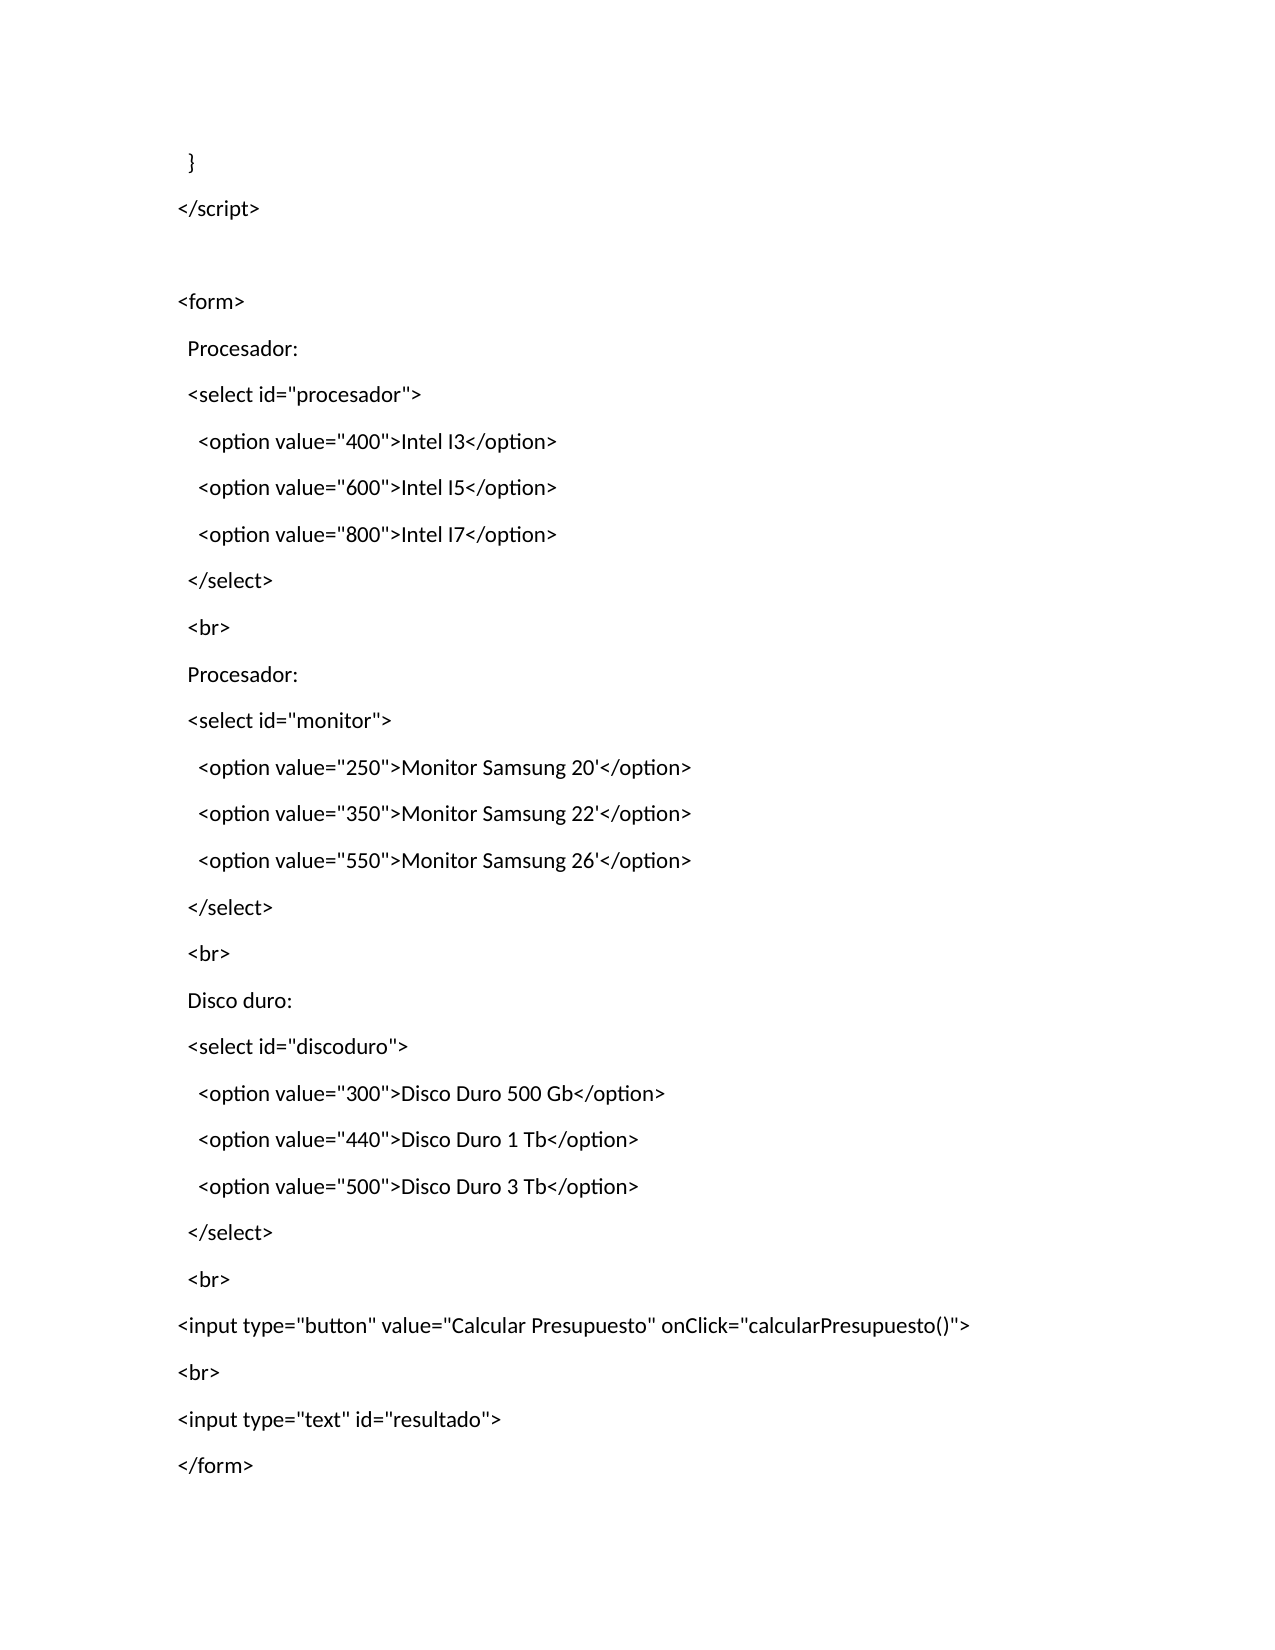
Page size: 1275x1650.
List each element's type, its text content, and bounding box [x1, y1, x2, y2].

text <br> [177, 1265, 1098, 1293]
text <select id="monitor"> [177, 706, 1098, 734]
text <br> [177, 613, 1098, 641]
text <option value="300">Disco Duro 500 Gb</option> [177, 1079, 1098, 1107]
text } [177, 148, 1098, 176]
text </script> [177, 194, 1098, 222]
text Procesador: [177, 660, 1098, 688]
text </select> [177, 567, 1098, 595]
text </select> [177, 893, 1098, 921]
text Disco duro: [177, 986, 1098, 1014]
text <form> [177, 287, 1098, 315]
text <br> [177, 1358, 1098, 1386]
text </form> [177, 1451, 1098, 1479]
text <select id="discoduro"> [177, 1032, 1098, 1060]
text <option value="440">Disco Duro 1 Tb</option> [177, 1125, 1098, 1153]
text <br> [177, 939, 1098, 967]
text <input type="text" id="resultado"> [177, 1405, 1098, 1433]
text <option value="550">Monitor Samsung 26'</option> [177, 846, 1098, 874]
text <option value="500">Disco Duro 3 Tb</option> [177, 1172, 1098, 1200]
text <option value="400">Intel I3</option> [177, 427, 1098, 455]
text <option value="350">Monitor Samsung 22'</option> [177, 799, 1098, 827]
text Procesador: [177, 334, 1098, 362]
text <option value="250">Monitor Samsung 20'</option> [177, 753, 1098, 781]
text </select> [177, 1218, 1098, 1247]
text <input type="button" value="Calcular Presupuesto" onClick="calcularPresupuesto()"> [177, 1312, 1098, 1340]
text <select id="procesador"> [177, 380, 1098, 408]
text <option value="600">Intel I5</option> [177, 473, 1098, 502]
text <option value="800">Intel I7</option> [177, 520, 1098, 548]
